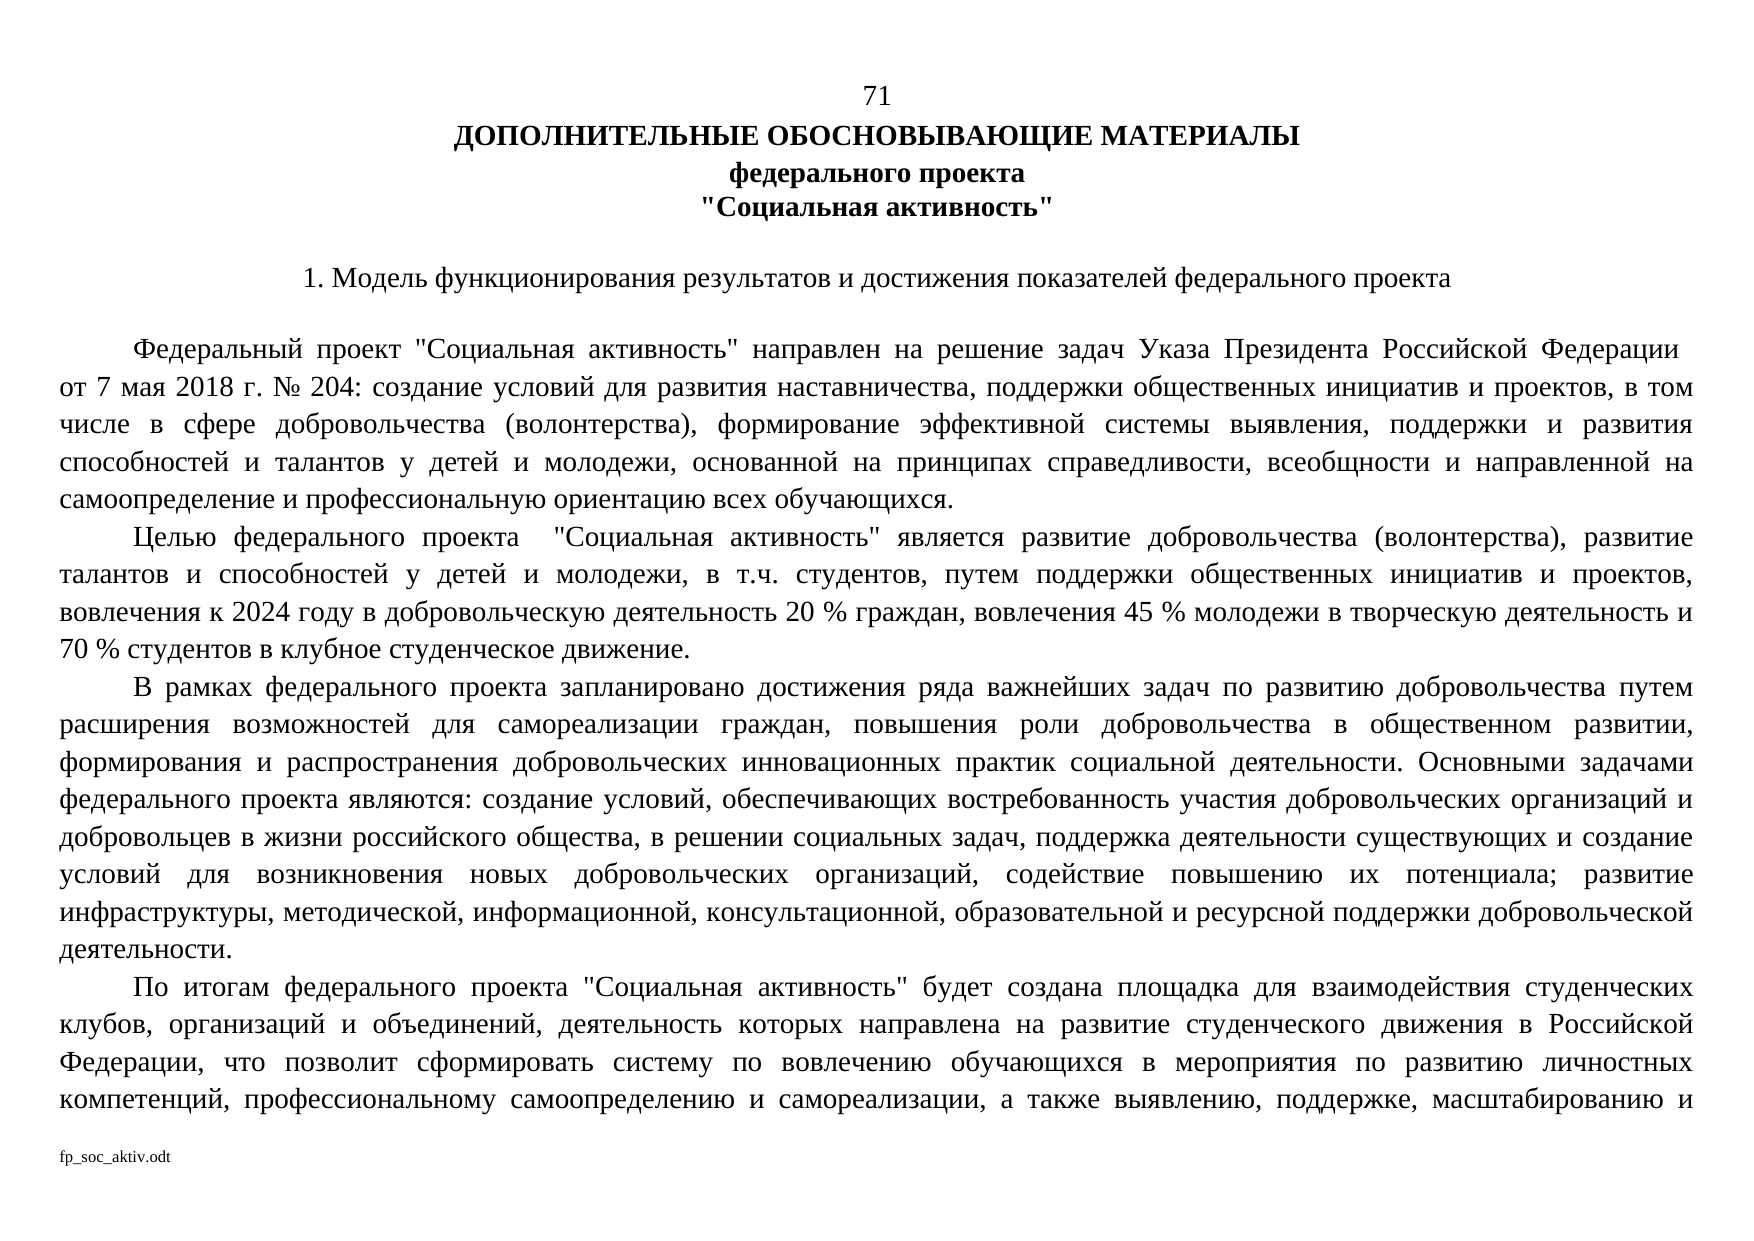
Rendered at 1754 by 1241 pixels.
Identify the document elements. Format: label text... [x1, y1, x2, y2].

text Федеральный проект "Социальная активность" направлен на решение задач Указа Президента Российской Федерации от 7 мая 2018 г. № 204: создание условий для развития наставничества, поддержки общественных инициатив и проектов, в том числе в сфере добровольчества (волонтерства), формирование эффективной системы выявления, поддержки и развития способностей и талантов у детей и молодежи, основанной на принципах справедливости, всеобщности и направленной на самоопределение и профессиональную ориентацию всех обучающихся. [59, 327, 1695, 515]
text В рамках федерального проекта запланировано достижения ряда важнейших задач по развитию добровольчества путем расширения возможностей для самореализации граждан, повышения роли добровольчества в общественном развитии, формирования и распространения добровольческих инновационных практик социальной деятельности. Основными задачами федерального проекта являются: создание условий, обеспечивающих востребованность участия добровольческих организаций и добровольцев в жизни российского общества, в решении социальных задач, поддержка деятельности существующих и создание условий для возникновения новых добровольческих организаций, содействие повышению их потенциала; развитие инфраструктуры, методической, информационной, консультационной, образовательной и ресурсной поддержки добровольческой деятельности. [59, 665, 1695, 965]
text "Социальная активность" [59, 189, 1695, 223]
text федерального проекта [59, 152, 1695, 189]
text ДОПОЛНИТЕЛЬНЫЕ ОБОСНОВЫВАЮЩИЕ МАТЕРИАЛЫ [59, 118, 1695, 152]
text 1. Модель функционирования результатов и достижения показателей федерального проекта [59, 260, 1695, 294]
text Целью федерального проекта "Социальная активность" является развитие добровольчества (волонтерства), развитие талантов и способностей у детей и молодежи, в т.ч. студентов, путем поддержки общественных инициатив и проектов, вовлечения к 2024 году в добровольческую деятельность 20 % граждан, вовлечения 45 % молодежи в творческую деятельность и 70 % студентов в клубное студенческое движение. [59, 515, 1695, 665]
text По итогам федерального проекта "Социальная активность" будет создана площадка для взаимодействия студенческих клубов, организаций и объединений, деятельность которых направлена на развитие студенческого движения в Российской Федерации, что позволит сформировать систему по вовлечению обучающихся в мероприятия по развитию личностных компетенций, профессиональному самоопределению и самореализации, а также выявлению, поддержке, масштабированию и [59, 965, 1695, 1115]
